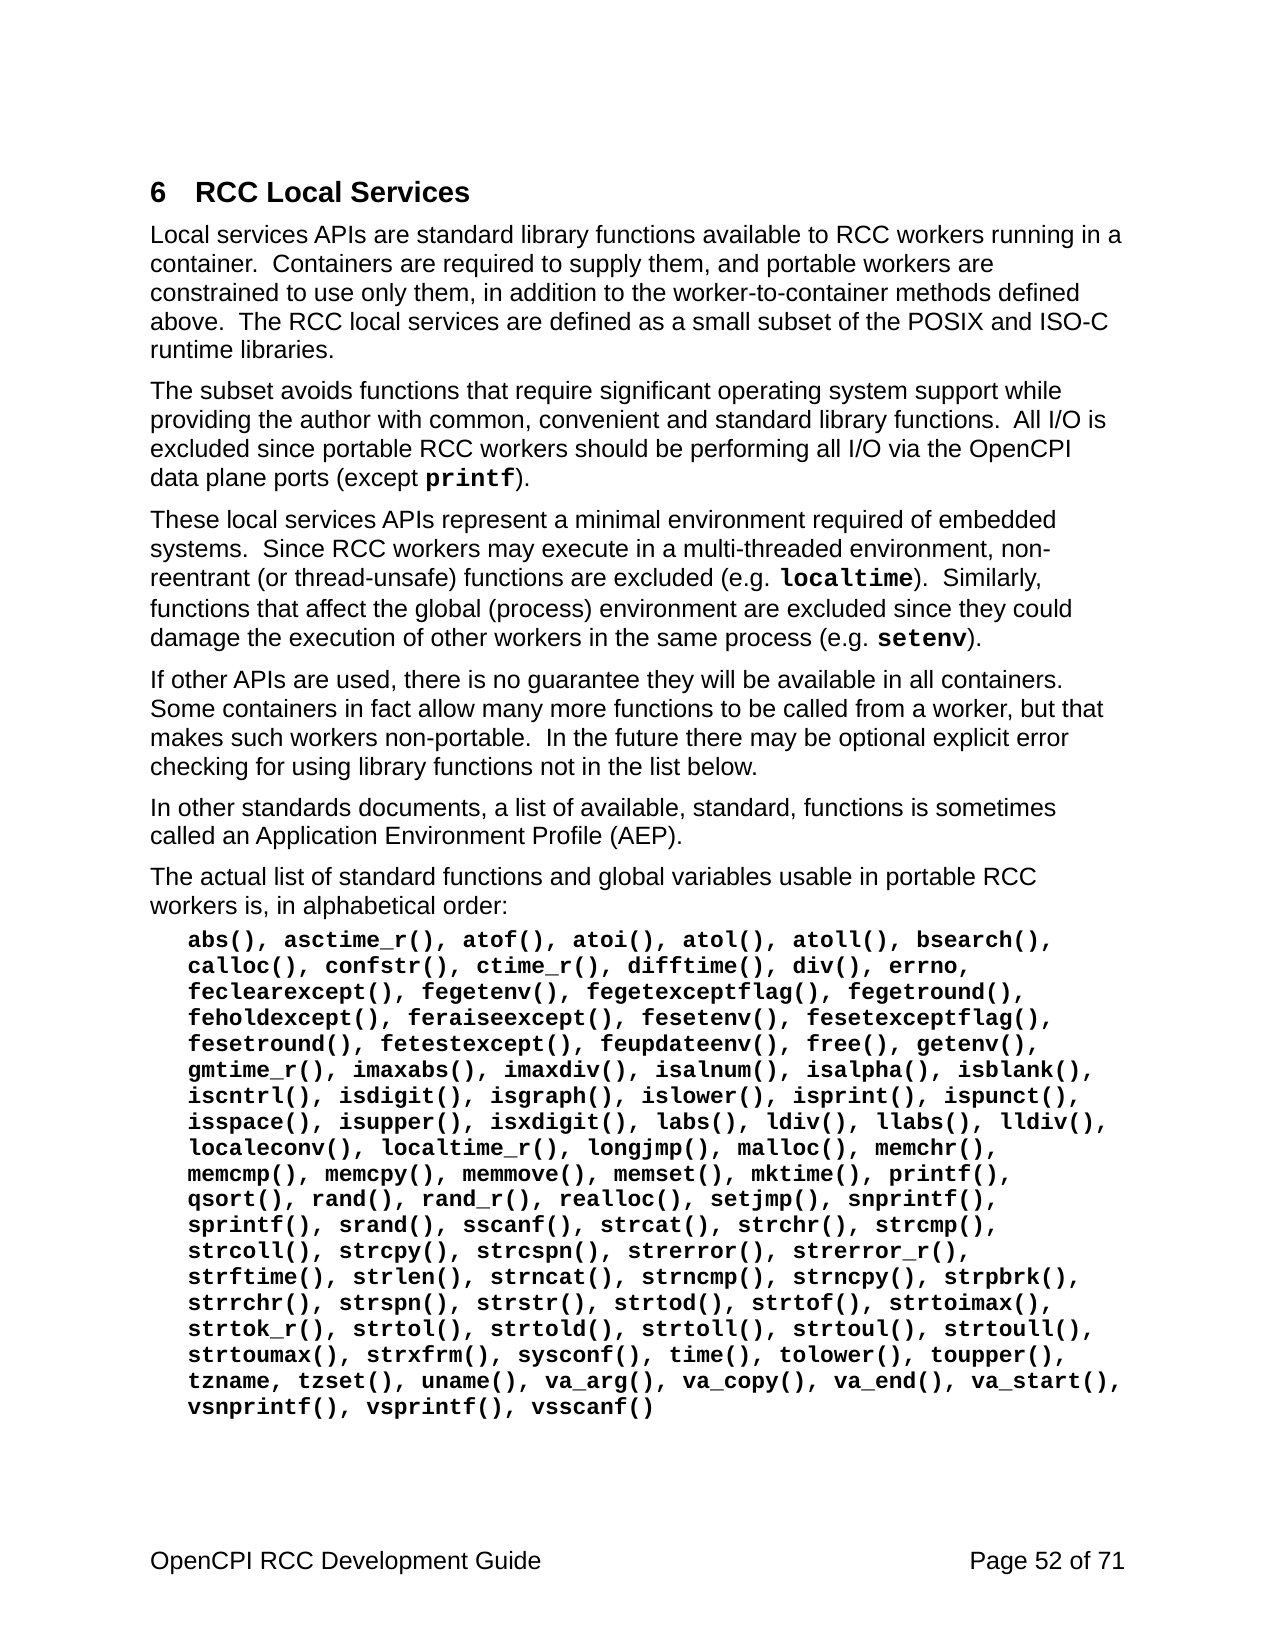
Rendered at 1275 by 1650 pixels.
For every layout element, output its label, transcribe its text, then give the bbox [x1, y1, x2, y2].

text These local services APIs represent a minimal environment required of embedded systems. Since RCC workers may execute in a multi-threaded environment, non-reentrant (or thread-unsafe) functions are excluded (e.g. localtime). Similarly, functions that affect the global (process) environment are excluded since they could damage the execution of other workers in the same process (e.g. setenv). [150, 505, 1125, 653]
text Local services APIs are standard library functions available to RCC workers running in a container. Containers are required to supply them, and portable workers are constrained to use only them, in addition to the worker-to-container methods defined above. The RCC local services are defined as a small subset of the POSIX and ISO-C runtime libraries. [150, 221, 1125, 364]
text The actual list of standard functions and global variables usable in portable RCC workers is, in alphabetical order: [150, 862, 1125, 919]
text In other standards documents, a list of available, standard, functions is sometimes called an Application Environment Profile (AEP). [150, 792, 1125, 850]
text The subset avoids functions that require significant operating system support while providing the author with common, convenient and standard library functions. All I/O is excluded since portable RCC workers should be performing all I/O via the OpenCPI data plane ports (except printf). [150, 376, 1125, 493]
subtitle RCC Local Services [150, 175, 1125, 208]
text abs(), asctime_r(), atof(), atoi(), atol(), atoll(), bsearch(), calloc(), confstr(), ctime_r(), difftime(), div(), errno, feclearexcept(), fegetenv(), fegetexceptflag(), fegetround(), feholdexcept(), feraiseexcept(), fesetenv(), fesetexceptflag(), fesetround(), fetestexcept(), feupdateenv(), free(), getenv(), gmtime_r(), imaxabs(), imaxdiv(), isalnum(), isalpha(), isblank(), iscntrl(), isdigit(), isgraph(), islower(), isprint(), ispunct(), isspace(), isupper(), isxdigit(), labs(), ldiv(), llabs(), lldiv(), localeconv(), localtime_r(), longjmp(), malloc(), memchr(), memcmp(), memcpy(), memmove(), memset(), mktime(), printf(), qsort(), rand(), rand_r(), realloc(), setjmp(), snprintf(), sprintf(), srand(), sscanf(), strcat(), strchr(), strcmp(), strcoll(), strcpy(), strcspn(), strerror(), strerror_r(), strftime(), strlen(), strncat(), strncmp(), strncpy(), strpbrk(), strrchr(), strspn(), strstr(), strtod(), strtof(), strtoimax(), strtok_r(), strtol(), strtold(), strtoll(), strtoul(), strtoull(), strtoumax(), strxfrm(), sysconf(), time(), tolower(), toupper(), tzname, tzset(), uname(), va_arg(), va_copy(), va_end(), va_start(), vsnprintf(), vsprintf(), vsscanf() [187, 928, 1125, 1421]
text If other APIs are used, there is no guarantee they will be available in all containers. Some containers in fact allow many more functions to be called from a worker, but that makes such workers non-portable. In the future there may be optional explicit error checking for using library functions not in the list below. [150, 666, 1125, 781]
